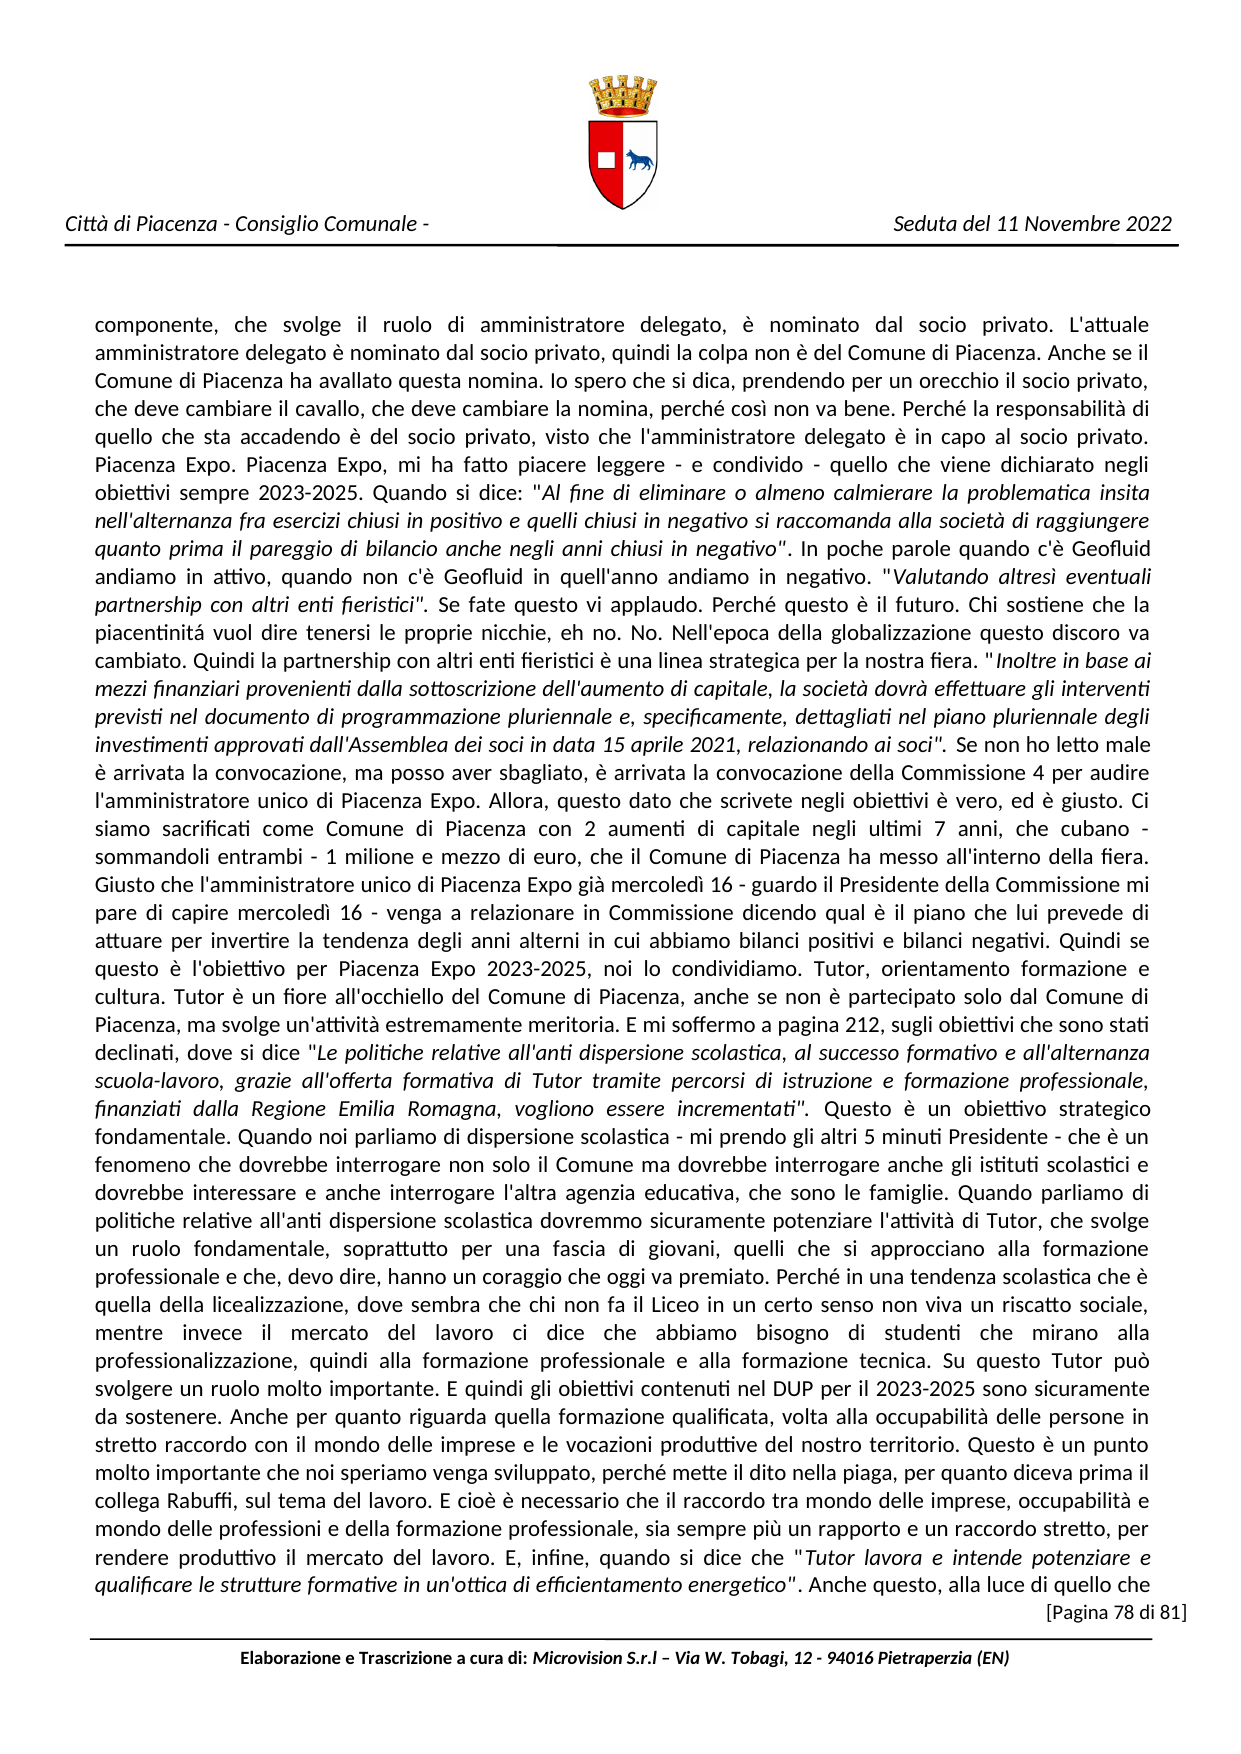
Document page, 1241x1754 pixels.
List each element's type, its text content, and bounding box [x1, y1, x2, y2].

text componente, che svolge il ruolo di amministratore delegato, è nominato dal socio privato. L'attuale amministratore delegato è nominato dal socio privato, quindi la colpa non è del Comune di Piacenza. Anche se il Comune di Piacenza ha avallato questa nomina. Io spero che si dica, prendendo per un orecchio il socio privato, che deve cambiare il cavallo, che deve cambiare la nomina, perché così non va bene. Perché la responsabilità di quello che sta accadendo è del socio privato, visto che l'amministratore delegato è in capo al socio privato. Piacenza Expo. Piacenza Expo, mi ha fatto piacere leggere - e condivido - quello che viene dichiarato negli obiettivi sempre 2023-2025. Quando si dice: "Al fine di eliminare o almeno calmierare la problematica insita nell'alternanza fra esercizi chiusi in positivo e quelli chiusi in negativo si raccomanda alla società di raggiungere quanto prima il pareggio di bilancio anche negli anni chiusi in negativo". In poche parole quando c'è Geofluid andiamo in attivo, quando non c'è Geofluid in quell'anno andiamo in negativo. "Valutando altresì eventuali partnership con altri enti fieristici". Se fate questo vi applaudo. Perché questo è il futuro. Chi sostiene che la piacentinitá vuol dire tenersi le proprie nicchie, eh no. No. Nell'epoca della globalizzazione questo discoro va cambiato. Quindi la partnership con altri enti fieristici è una linea strategica per la nostra fiera. "Inoltre in base ai mezzi finanziari provenienti dalla sottoscrizione dell'aumento di capitale, la società dovrà effettuare gli interventi previsti nel documento di programmazione pluriennale e, specificamente, dettagliati nel piano pluriennale degli investimenti approvati dall'Assemblea dei soci in data 15 aprile 2021, relazionando ai soci". Se non ho letto male è arrivata la convocazione, ma posso aver sbagliato, è arrivata la convocazione della Commissione 4 per audire l'amministratore unico di Piacenza Expo. Allora, questo dato che scrivete negli obiettivi è vero, ed è giusto. Ci siamo sacrificati come Comune di Piacenza con 2 aumenti di capitale negli ultimi 7 anni, che cubano - sommandoli entrambi - 1 milione e mezzo di euro, che il Comune di Piacenza ha messo all'interno della fiera. Giusto che l'amministratore unico di Piacenza Expo già mercoledì 16 - guardo il Presidente della Commissione mi pare di capire mercoledì 16 - venga a relazionare in Commissione dicendo qual è il piano che lui prevede di attuare per invertire la tendenza degli anni alterni in cui abbiamo bilanci positivi e bilanci negativi. Quindi se questo è l'obiettivo per Piacenza Expo 2023-2025, noi lo condividiamo. Tutor, orientamento formazione e cultura. Tutor è un fiore all'occhiello del Comune di Piacenza, anche se non è partecipato solo dal Comune di Piacenza, ma svolge un'attività estremamente meritoria. E mi soffermo a pagina 212, sugli obiettivi che sono stati declinati, dove si dice "Le politiche relative all'anti dispersione scolastica, al successo formativo e all'alternanza scuola-lavoro, grazie all'offerta formativa di Tutor tramite percorsi di istruzione e formazione professionale, finanziati dalla Regione Emilia Romagna, vogliono essere incrementati". Questo è un obiettivo strategico fondamentale. Quando noi parliamo di dispersione scolastica - mi prendo gli altri 5 minuti Presidente - che è un fenomeno che dovrebbe interrogare non solo il Comune ma dovrebbe interrogare anche gli istituti scolastici e dovrebbe interessare e anche interrogare l'altra agenzia educativa, che sono le famiglie. Quando parliamo di politiche relative all'anti dispersione scolastica dovremmo sicuramente potenziare l'attività di Tutor, che svolge un ruolo fondamentale, soprattutto per una fascia di giovani, quelli che si approcciano alla formazione professionale e che, devo dire, hanno un coraggio che oggi va premiato. Perché in una tendenza scolastica che è quella della licealizzazione, dove sembra che chi non fa il Liceo in un certo senso non viva un riscatto sociale, mentre invece il mercato del lavoro ci dice che abbiamo bisogno di studenti che mirano alla professionalizzazione, quindi alla formazione professionale e alla formazione tecnica. Su questo Tutor può svolgere un ruolo molto importante. E quindi gli obiettivi contenuti nel DUP per il 2023-2025 sono sicuramente da sostenere. Anche per quanto riguarda quella formazione qualificata, volta alla occupabilità delle persone in stretto raccordo con il mondo delle imprese e le vocazioni produttive del nostro territorio. Questo è un punto molto importante che noi speriamo venga sviluppato, perché mette il dito nella piaga, per quanto diceva prima il collega Rabuffi, sul tema del lavoro. E cioè è necessario che il raccordo tra mondo delle imprese, occupabilità e mondo delle professioni e della formazione professionale, sia sempre più un rapporto e un raccordo stretto, per rendere produttivo il mercato del lavoro. E, infine, quando si dice che "Tutor lavora e intende potenziare e qualificare le strutture formative in un'ottica di efficientamento energetico". Anche questo, alla luce di quello che [94, 310, 1152, 1599]
picture [588, 75, 658, 210]
